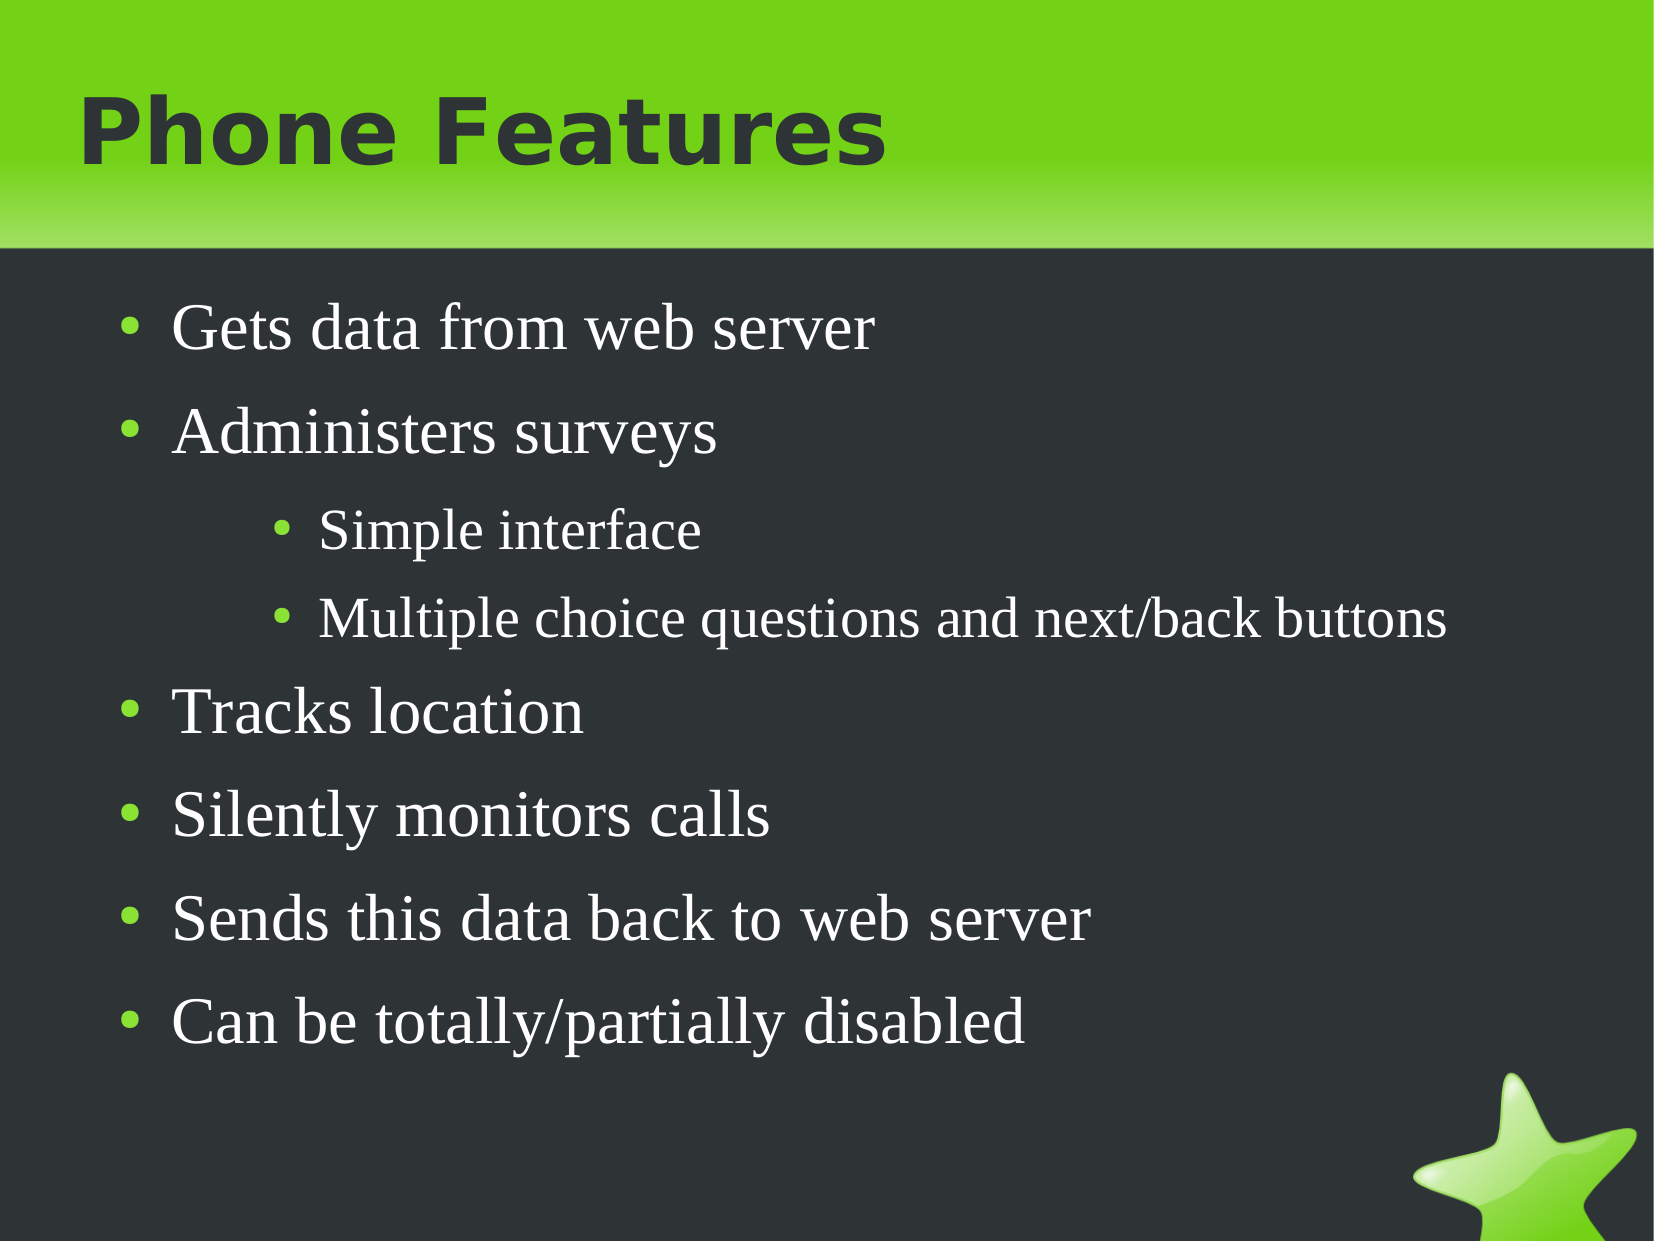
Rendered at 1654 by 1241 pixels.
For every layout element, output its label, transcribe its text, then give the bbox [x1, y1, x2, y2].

title Phone Features [76, 36, 1565, 229]
list Gets data from web server Administers surveys Simple interface Multiple choice questions and next/back buttons Tracks location Silently monitors calls Sends this data back to web server Can be totally/partially disabled [82, 290, 1571, 1111]
picture [0, 0, 1654, 1241]
